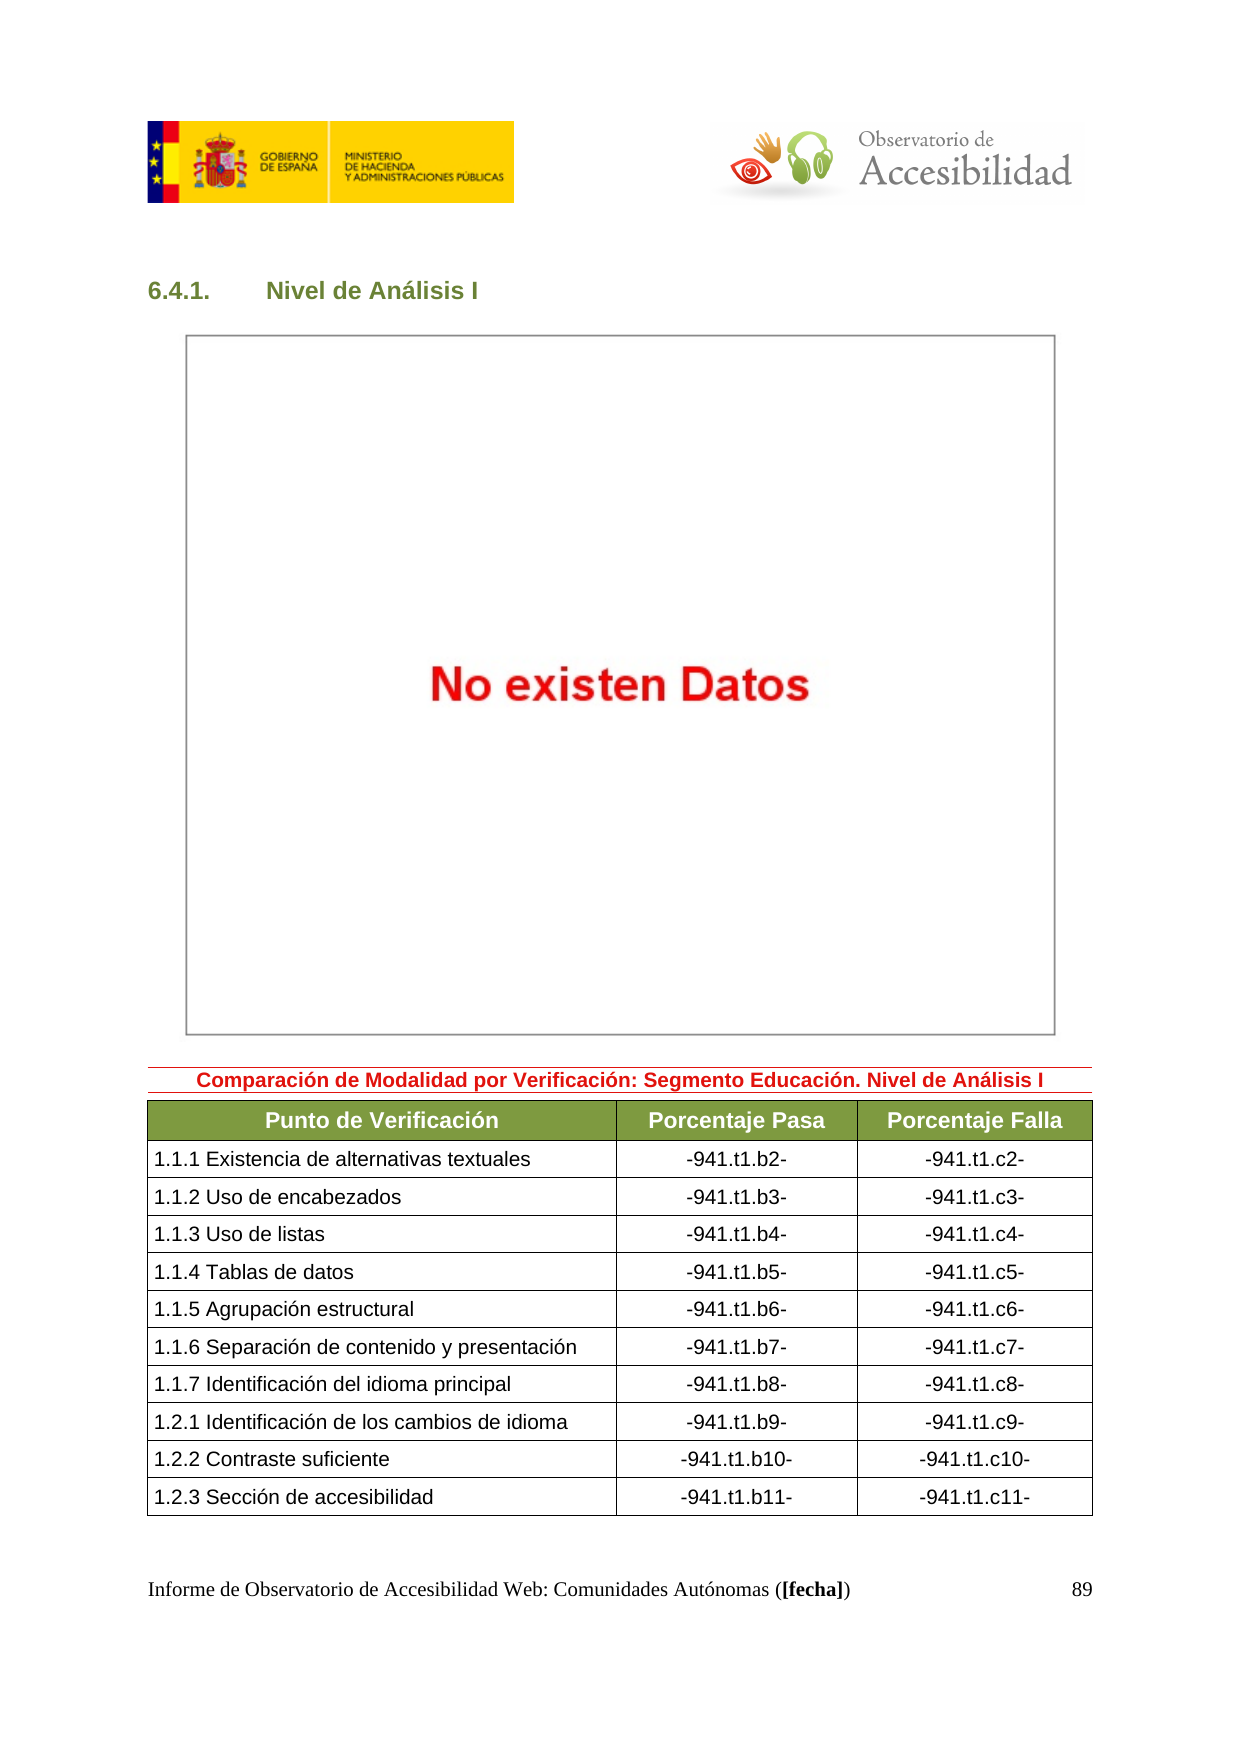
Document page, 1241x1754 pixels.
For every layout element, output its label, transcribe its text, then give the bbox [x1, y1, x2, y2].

table_cell 1.1.1 Existencia de alternativas textuales [148, 1141, 616, 1177]
table_cell -941.t1.c6- [858, 1291, 1092, 1327]
table_cell -941.t1.c5- [858, 1253, 1092, 1290]
table_cell -941.t1.c10- [858, 1441, 1092, 1477]
table_header Porcentaje Pasa [617, 1101, 857, 1140]
table_cell -941.t1.b9- [617, 1403, 857, 1440]
table_cell -941.t1.b8- [617, 1366, 857, 1402]
table_cell 1.1.2 Uso de encabezados [148, 1178, 616, 1215]
table_cell -941.t1.c11- [858, 1478, 1092, 1515]
table_cell -941.t1.c2- [858, 1141, 1092, 1177]
table_cell 1.1.7 Identificación del idioma principal [148, 1366, 616, 1402]
table_cell 1.1.5 Agrupación estructural [148, 1291, 616, 1327]
table_cell -941.t1.c7- [858, 1328, 1092, 1365]
table_cell -941.t1.b3- [617, 1178, 857, 1215]
table_cell -941.t1.c9- [858, 1403, 1092, 1440]
table_cell -941.t1.b6- [617, 1291, 857, 1327]
table_cell 1.2.3 Sección de accesibilidad [148, 1478, 616, 1515]
table_cell -941.t1.b7- [617, 1328, 857, 1365]
table_cell -941.t1.b5- [617, 1253, 857, 1290]
table_cell -941.t1.c3- [858, 1178, 1092, 1215]
table_cell -941.t1.b2- [617, 1141, 857, 1177]
picture [147, 121, 514, 203]
table_cell -941.t1.c4- [858, 1216, 1092, 1252]
table_cell -941.t1.c8- [858, 1366, 1092, 1402]
table_header Punto de Verificación [148, 1101, 616, 1140]
picture [178, 332, 1062, 1042]
table_cell 1.1.4 Tablas de datos [148, 1253, 616, 1290]
table_cell -941.t1.b11- [617, 1478, 857, 1515]
picture [710, 122, 1086, 205]
text Comparación de Modalidad por Verificación: Segmento Educación. Nivel de Análisis I [148, 1068, 1092, 1092]
table_cell 1.2.2 Contraste suficiente [148, 1441, 616, 1477]
table_cell 1.1.6 Separación de contenido y presentación [148, 1328, 616, 1365]
list Nivel de Análisis I [148, 276, 1092, 304]
table_cell 1.1.3 Uso de listas [148, 1216, 616, 1252]
table_cell -941.t1.b4- [617, 1216, 857, 1252]
table_cell 1.2.1 Identificación de los cambios de idioma [148, 1403, 616, 1440]
table_cell -941.t1.b10- [617, 1441, 857, 1477]
table_header Porcentaje Falla [858, 1101, 1092, 1140]
